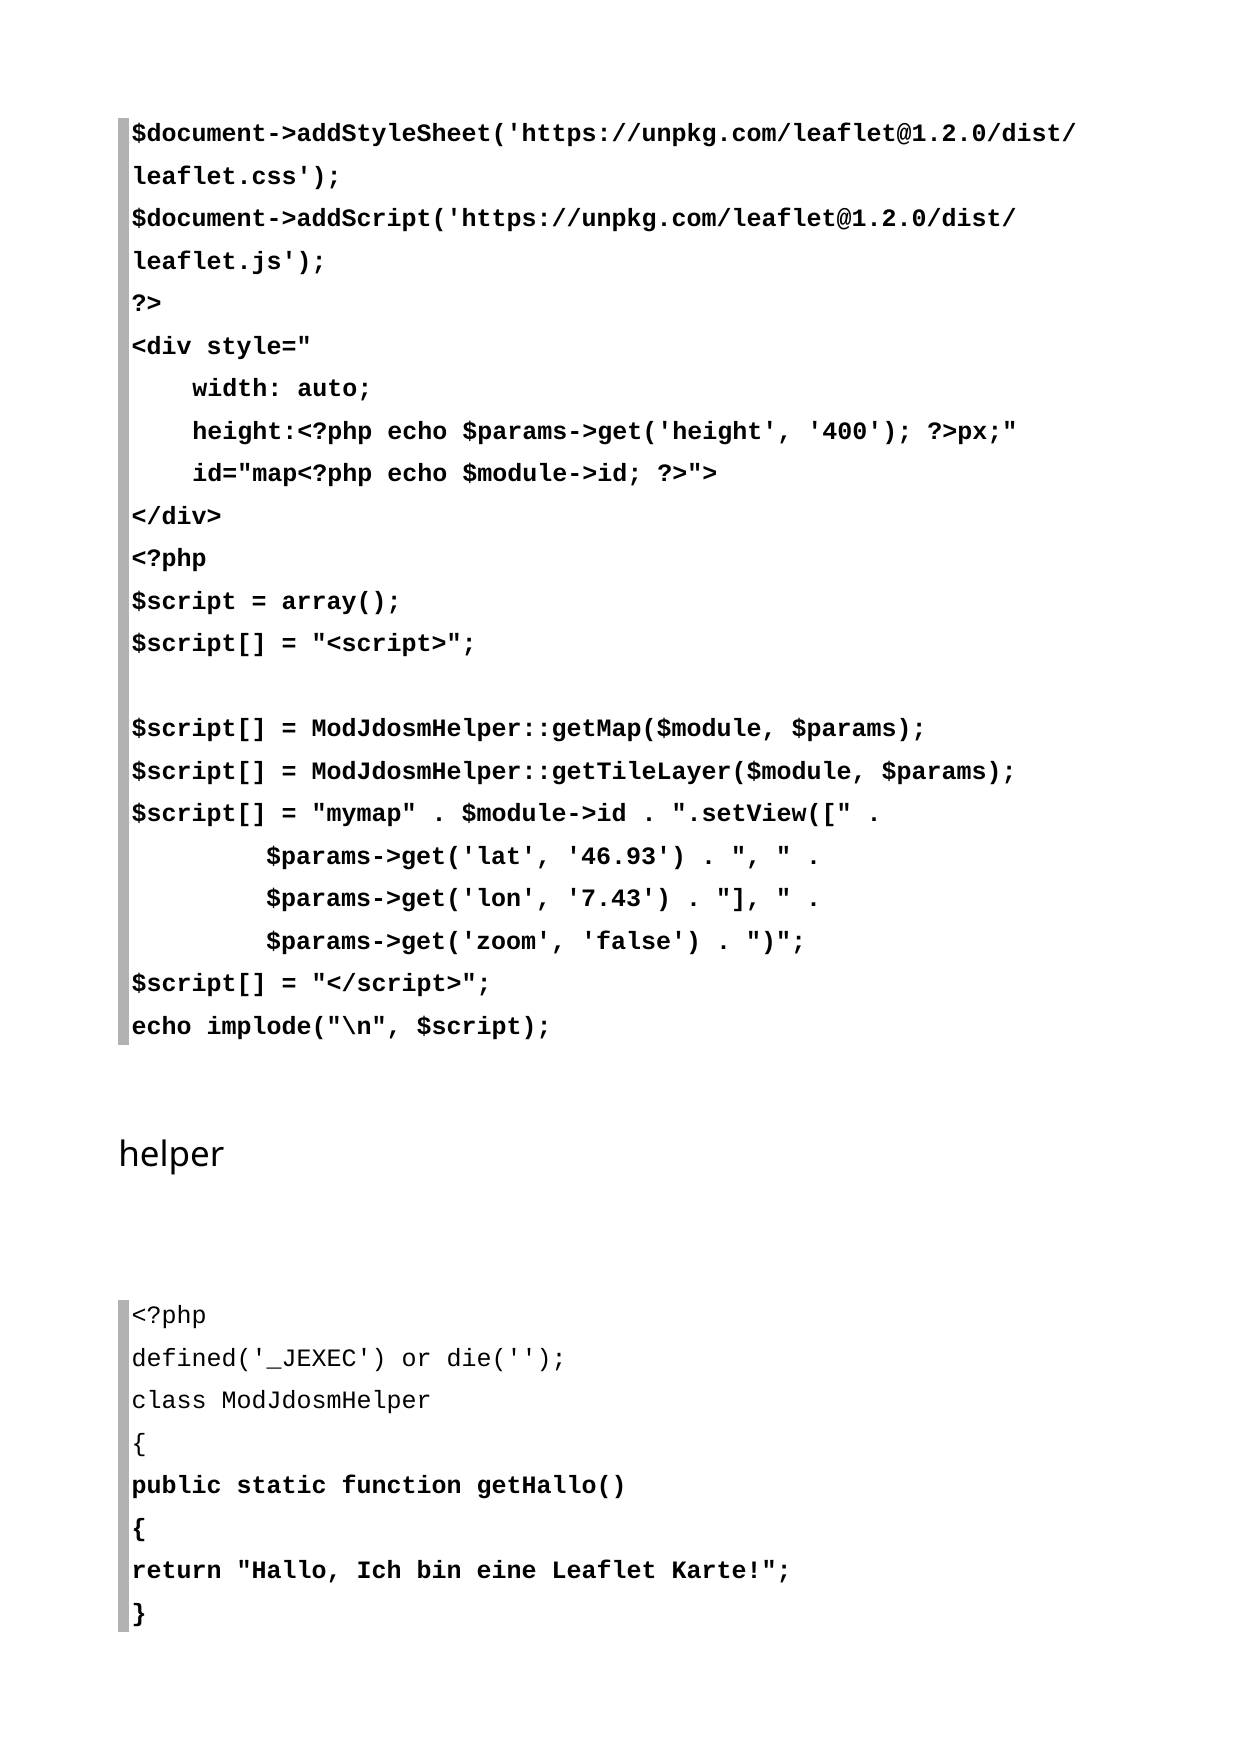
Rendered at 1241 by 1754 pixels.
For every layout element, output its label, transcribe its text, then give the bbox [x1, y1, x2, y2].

text ?> [129, 288, 1122, 319]
text id="map<?php echo $module->id; ?>"> [129, 458, 1122, 489]
text <?php [129, 1300, 1122, 1331]
text $document->addStyleSheet('https://unpkg.com/leaflet@1.2.0/dist/leaflet.css'); [129, 118, 1122, 192]
text } [129, 1597, 1122, 1632]
text $script[] = ModJdosmHelper::getTileLayer($module, $params); [129, 756, 1122, 787]
text $params->get('zoom', 'false') . ")"; [129, 926, 1122, 957]
text $script[] = "</script>"; [129, 968, 1122, 999]
text $document->addScript('https://unpkg.com/leaflet@1.2.0/dist/leaflet.js'); [129, 203, 1122, 277]
text $script[] = ModJdosmHelper::getMap($module, $params); [129, 713, 1122, 744]
text { [129, 1512, 1122, 1544]
text $params->get('lon', '7.43') . "], " . [129, 883, 1122, 914]
text height:<?php echo $params->get('height', '400'); ?>px;" [129, 416, 1122, 447]
text { [129, 1427, 1122, 1459]
text $params->get('lat', '46.93') . ", " . [129, 841, 1122, 872]
text <div style=" [129, 331, 1122, 362]
text echo implode("\n", $script); [129, 1011, 1122, 1045]
subtitle helper [118, 1129, 1122, 1177]
text $script = array(); [129, 586, 1122, 617]
text $script[] = "mymap" . $module->id . ".setView([" . [129, 798, 1122, 829]
text <?php [129, 543, 1122, 574]
text </div> [129, 501, 1122, 532]
text $script[] = "<script>"; [129, 628, 1122, 659]
text defined('_JEXEC') or die(''); [129, 1342, 1122, 1374]
text return "Hallo, Ich bin eine Leaflet Karte!"; [129, 1555, 1122, 1586]
text class ModJdosmHelper [129, 1385, 1122, 1416]
text public static function getHallo() [129, 1470, 1122, 1501]
text width: auto; [129, 373, 1122, 404]
